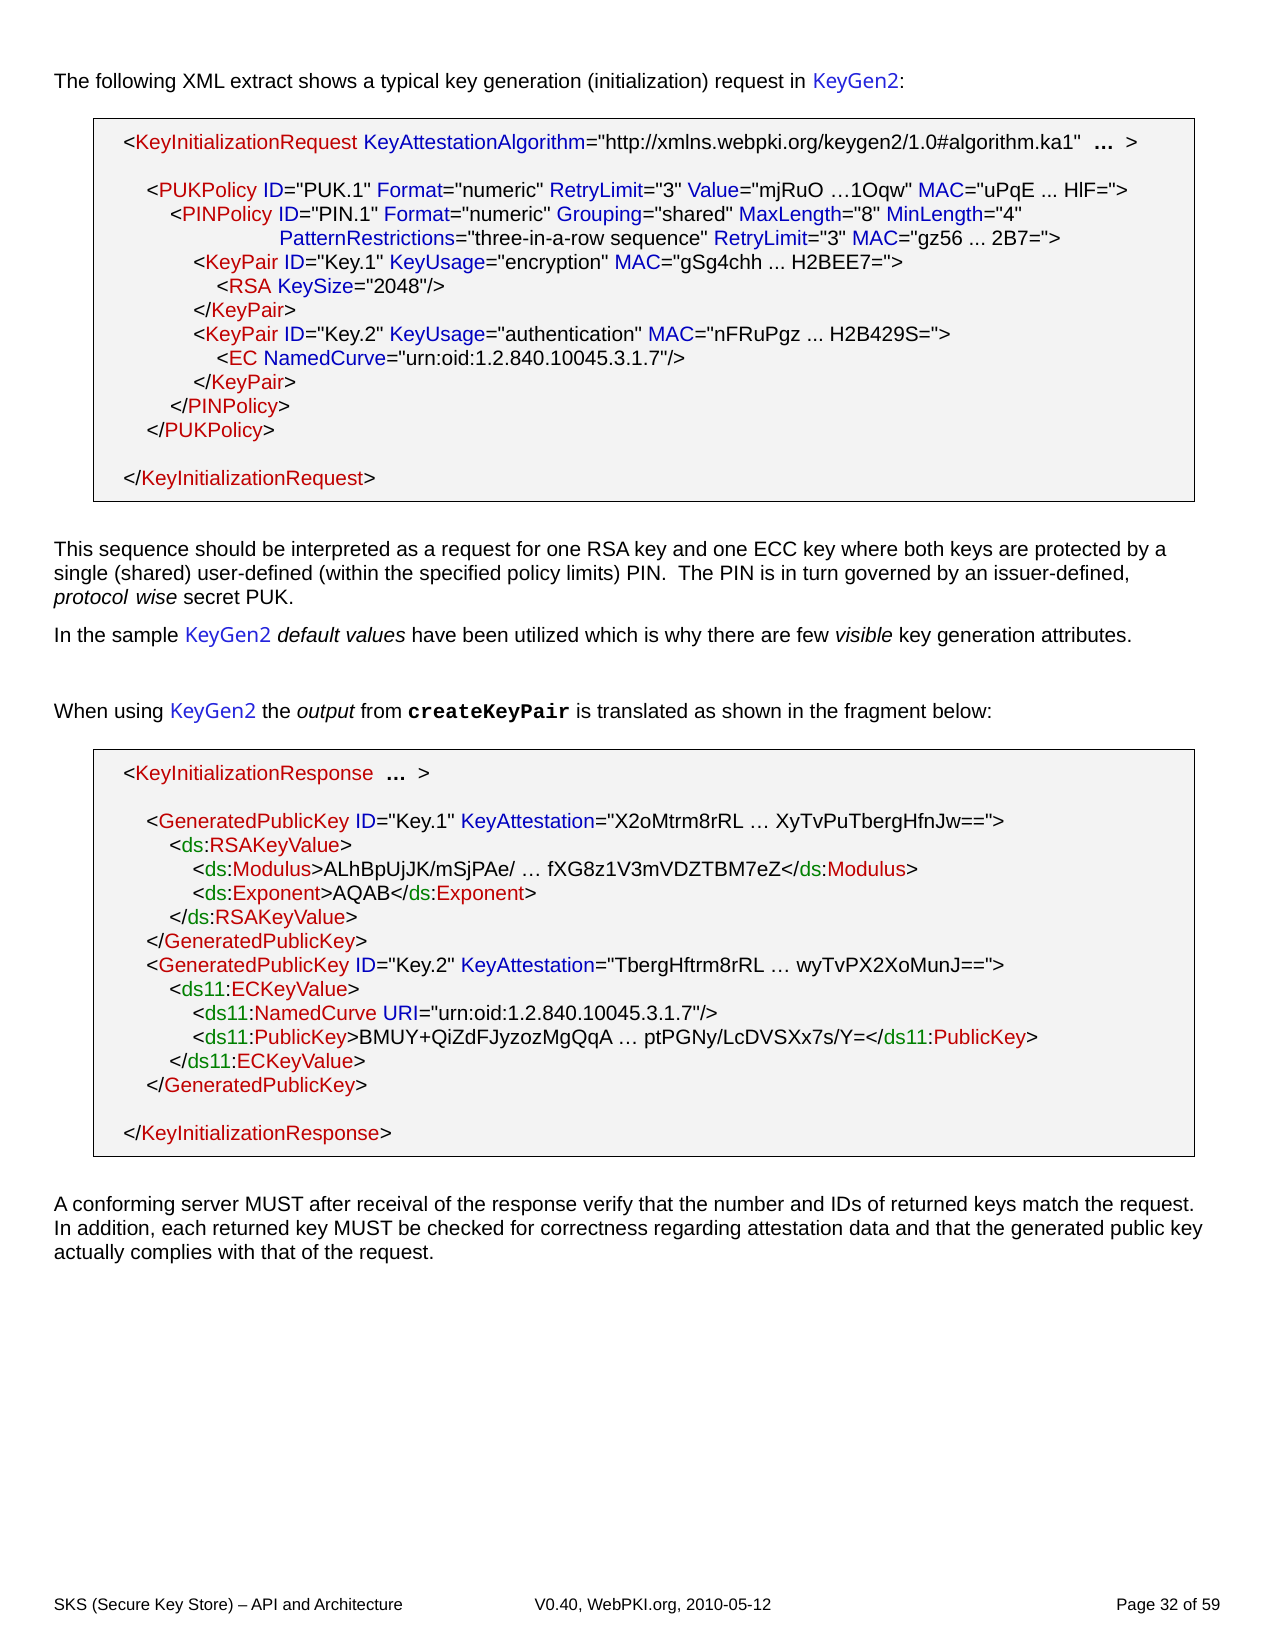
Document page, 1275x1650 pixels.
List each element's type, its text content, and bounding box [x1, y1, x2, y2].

text A conforming server MUST after receival of the response verify that the number and IDs of returned keys match the request. In addition, each returned key MUST be checked for correctness regarding attestation data and that the generated public key actually complies with that of the request. [54, 1192, 1221, 1264]
table_header <KeyInitializationRequest KeyAttestationAlgorithm="http://xmlns.webpki.org/keygen2/1.0#algorithm.ka1" … > <PUKPolicy ID="PUK.1" Format="numeric" RetryLimit="3" Value="mjRuO …1Oqw" MAC="uPqE ... HlF="> <PINPolicy ID="PIN.1" Format="numeric" Grouping="shared" MaxLength="8" MinLength="4" PatternRestrictions="three-in-a-row sequence" RetryLimit="3" MAC="gz56 ... 2B7="> <KeyPair ID="Key.1" KeyUsage="encryption" MAC="gSg4chh ... H2BEE7="> <RSA KeySize="2048"/> </KeyPair> <KeyPair ID="Key.2" KeyUsage="authentication" MAC="nFRuPgz ... H2B429S="> <EC NamedCurve="urn:oid:1.2.840.10045.3.1.7"/> </KeyPair> </PINPolicy> </PUKPolicy> </KeyInitializationRequest> [94, 119, 1194, 501]
text In the sample KeyGen2 default values have been utilized which is why there are few visible key generation attributes. [54, 621, 1221, 649]
text The following XML extract shows a typical key generation (initialization) request in KeyGen2: [54, 66, 1221, 118]
text This sequence should be interpreted as a request for one RSA key and one ECC key where both keys are protected by a single (shared) user-defined (within the specified policy limits) PIN. The PIN is in turn governed by an issuer-defined, protocol wise secret PUK. [54, 537, 1221, 609]
text When using KeyGen2 the output from createKeyPair is translated as shown in the fragment below: [54, 697, 1221, 749]
table_header <KeyInitializationResponse … > <GeneratedPublicKey ID="Key.1" KeyAttestation="X2oMtrm8rRL … XyTvPuTbergHfnJw=="> <ds:RSAKeyValue> <ds:Modulus>ALhBpUjJK/mSjPAe/ … fXG8z1V3mVDZTBM7eZ</ds:Modulus> <ds:Exponent>AQAB</ds:Exponent> </ds:RSAKeyValue> </GeneratedPublicKey> <GeneratedPublicKey ID="Key.2" KeyAttestation="TbergHftrm8rRL … wyTvPX2XoMunJ=="> <ds11:ECKeyValue> <ds11:NamedCurve URI="urn:oid:1.2.840.10045.3.1.7"/> <ds11:PublicKey>BMUY+QiZdFJyzozMgQqA … ptPGNy/LcDVSXx7s/Y=</ds11:PublicKey> </ds11:ECKeyValue> </GeneratedPublicKey> </KeyInitializationResponse> [94, 750, 1194, 1156]
